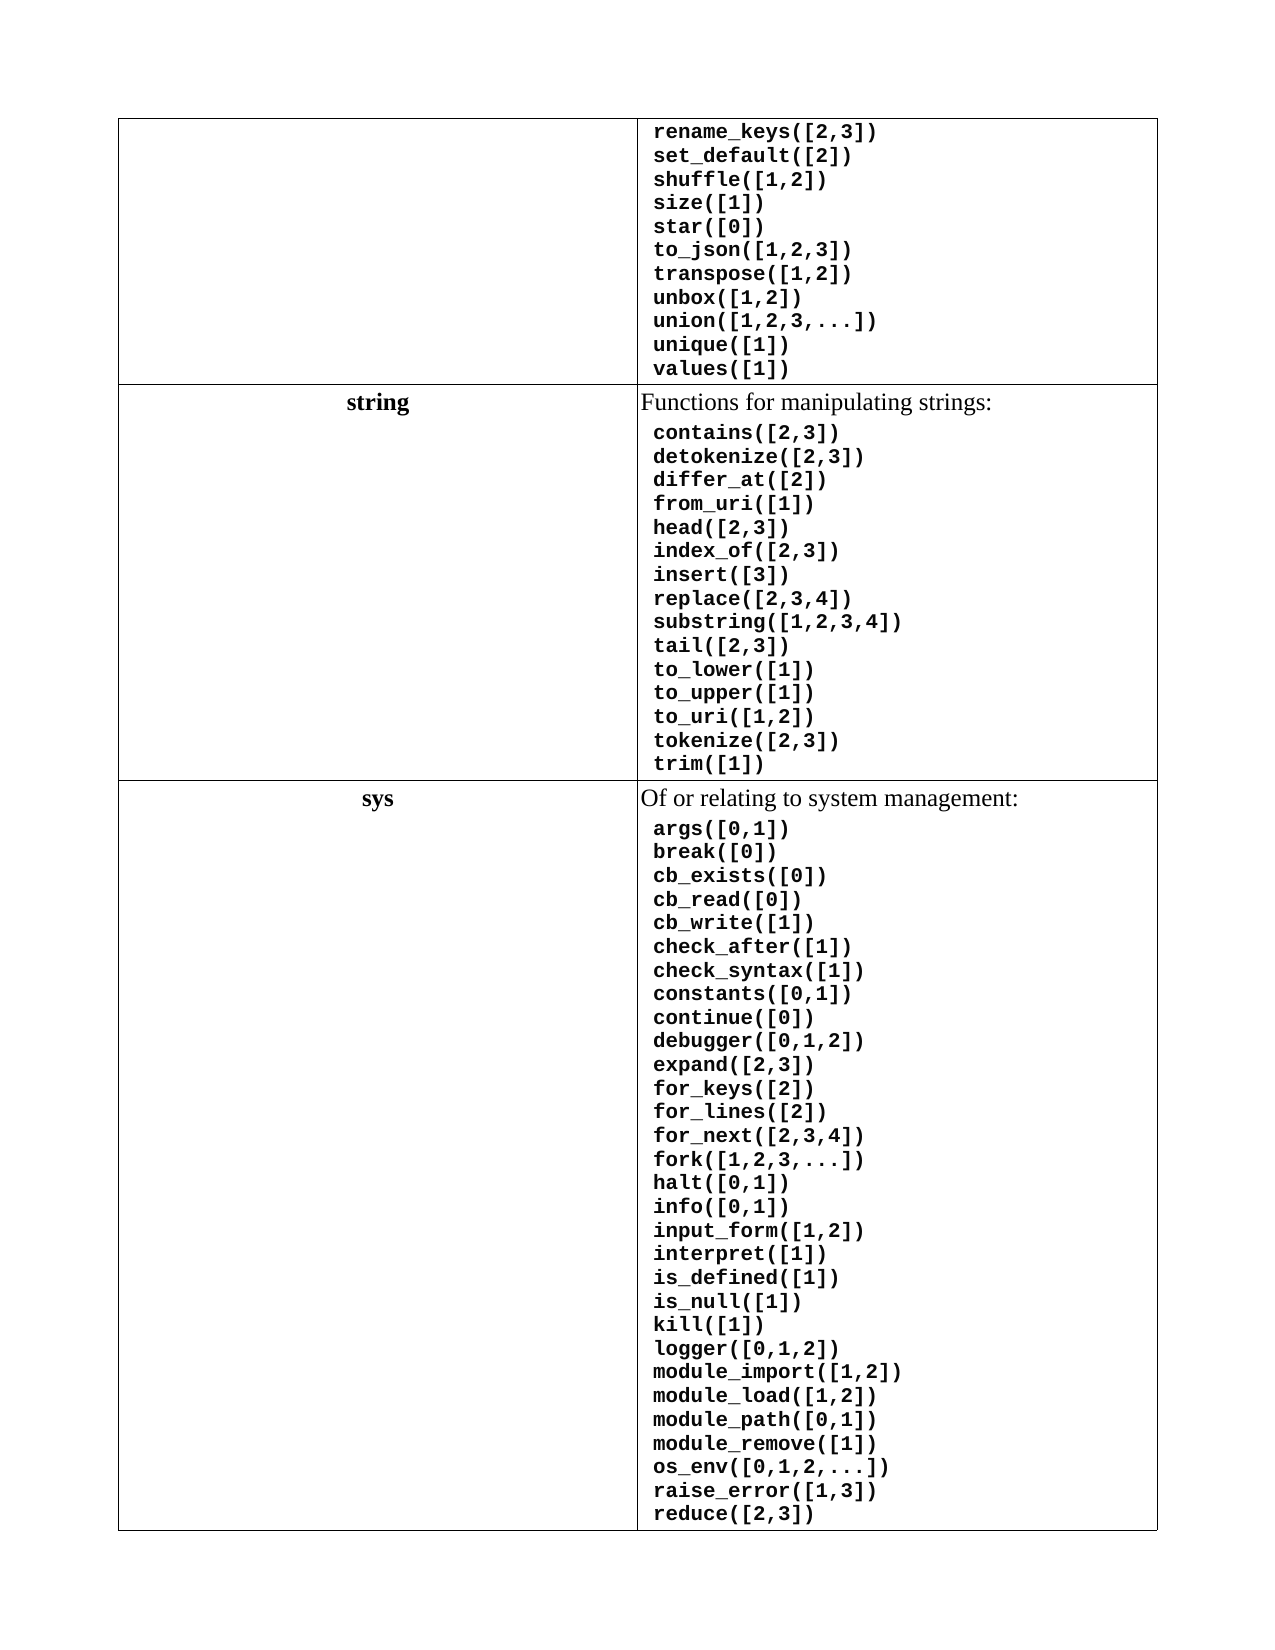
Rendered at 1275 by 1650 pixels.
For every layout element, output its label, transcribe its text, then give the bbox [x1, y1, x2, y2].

table_cell Functions for manipulating strings: contains([2,3]) detokenize([2,3]) differ_at([2]) from_uri([1]) head([2,3]) index_of([2,3]) insert([3]) replace([2,3,4]) substring([1,2,3,4]) tail([2,3]) to_lower([1]) to_upper([1]) to_uri([1,2]) tokenize([2,3]) trim([1]) [638, 385, 1157, 780]
table_cell rename_keys([2,3]) set_default([2]) shuffle([1,2]) size([1]) star([0]) to_json([1,2,3]) transpose([1,2]) unbox([1,2]) union([1,2,3,...]) unique([1]) values([1]) [638, 119, 1157, 384]
table_cell string [119, 385, 637, 780]
table_cell Of or relating to system management: args([0,1]) break([0]) cb_exists([0]) cb_read([0]) cb_write([1]) check_after([1]) check_syntax([1]) constants([0,1]) continue([0]) debugger([0,1,2]) expand([2,3]) for_keys([2]) for_lines([2]) for_next([2,3,4]) fork([1,2,3,...]) halt([0,1]) info([0,1]) input_form([1,2]) interpret([1]) is_defined([1]) is_null([1]) kill([1]) logger([0,1,2]) module_import([1,2]) module_load([1,2]) module_path([0,1]) module_remove([1]) os_env([0,1,2,...]) raise_error([1,3]) reduce([2,3]) [638, 781, 1157, 1530]
table_cell sys [119, 781, 637, 1530]
table_cell [119, 119, 637, 384]
